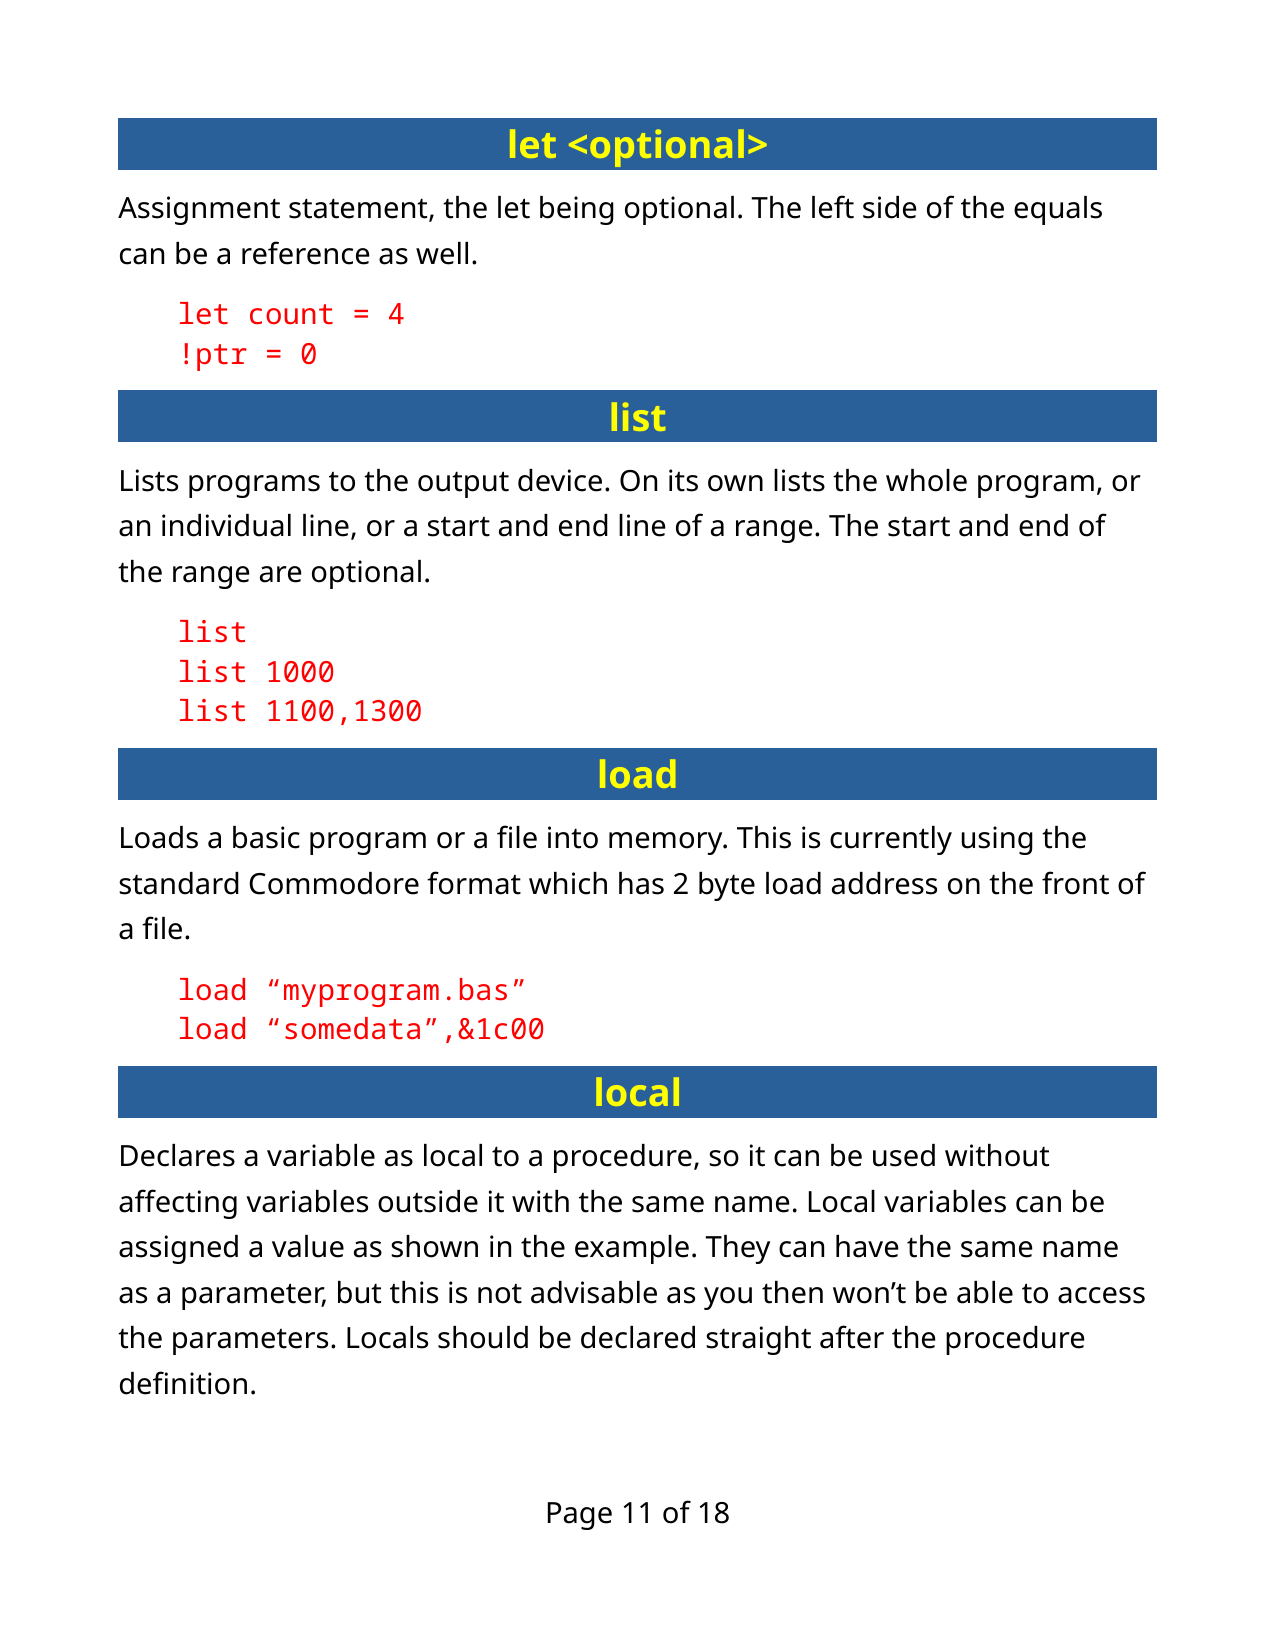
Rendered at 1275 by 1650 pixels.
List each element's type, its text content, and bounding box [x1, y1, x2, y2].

text let count = 4 [177, 293, 1157, 333]
subtitle list [118, 390, 1157, 442]
text List [177, 611, 1157, 651]
text Assignment statement, the let being optional. The left side of the equals can be a reference as well. [118, 187, 1157, 273]
text !ptr = 0 [177, 333, 1157, 373]
text list 1000 [177, 651, 1157, 691]
subtitle load [118, 748, 1157, 800]
text Loads a basic program or a file into memory. This is currently using the standard Commodore format which has 2 byte load address on the front of a file. [118, 817, 1157, 948]
subtitle local [118, 1066, 1157, 1118]
text load “somedata”,&1C00 [177, 1008, 1157, 1048]
text Declares a variable as local to a procedure, so it can be used without affecting variables outside it with the same name. Local variables can be assigned a value as shown in the example. They can have the same name as a parameter, but this is not advisable as you then won’t be able to access the parameters. Locals should be declared straight after the procedure definition. [118, 1135, 1157, 1403]
text Lists programs to the output device. On its own lists the whole program, or an individual line, or a start and end line of a range. The start and end of the range are optional. [118, 460, 1157, 591]
text list 1100,1300 [177, 691, 1157, 730]
subtitle let <optional> [118, 118, 1157, 170]
text load “myprogram.bas” [177, 969, 1157, 1008]
